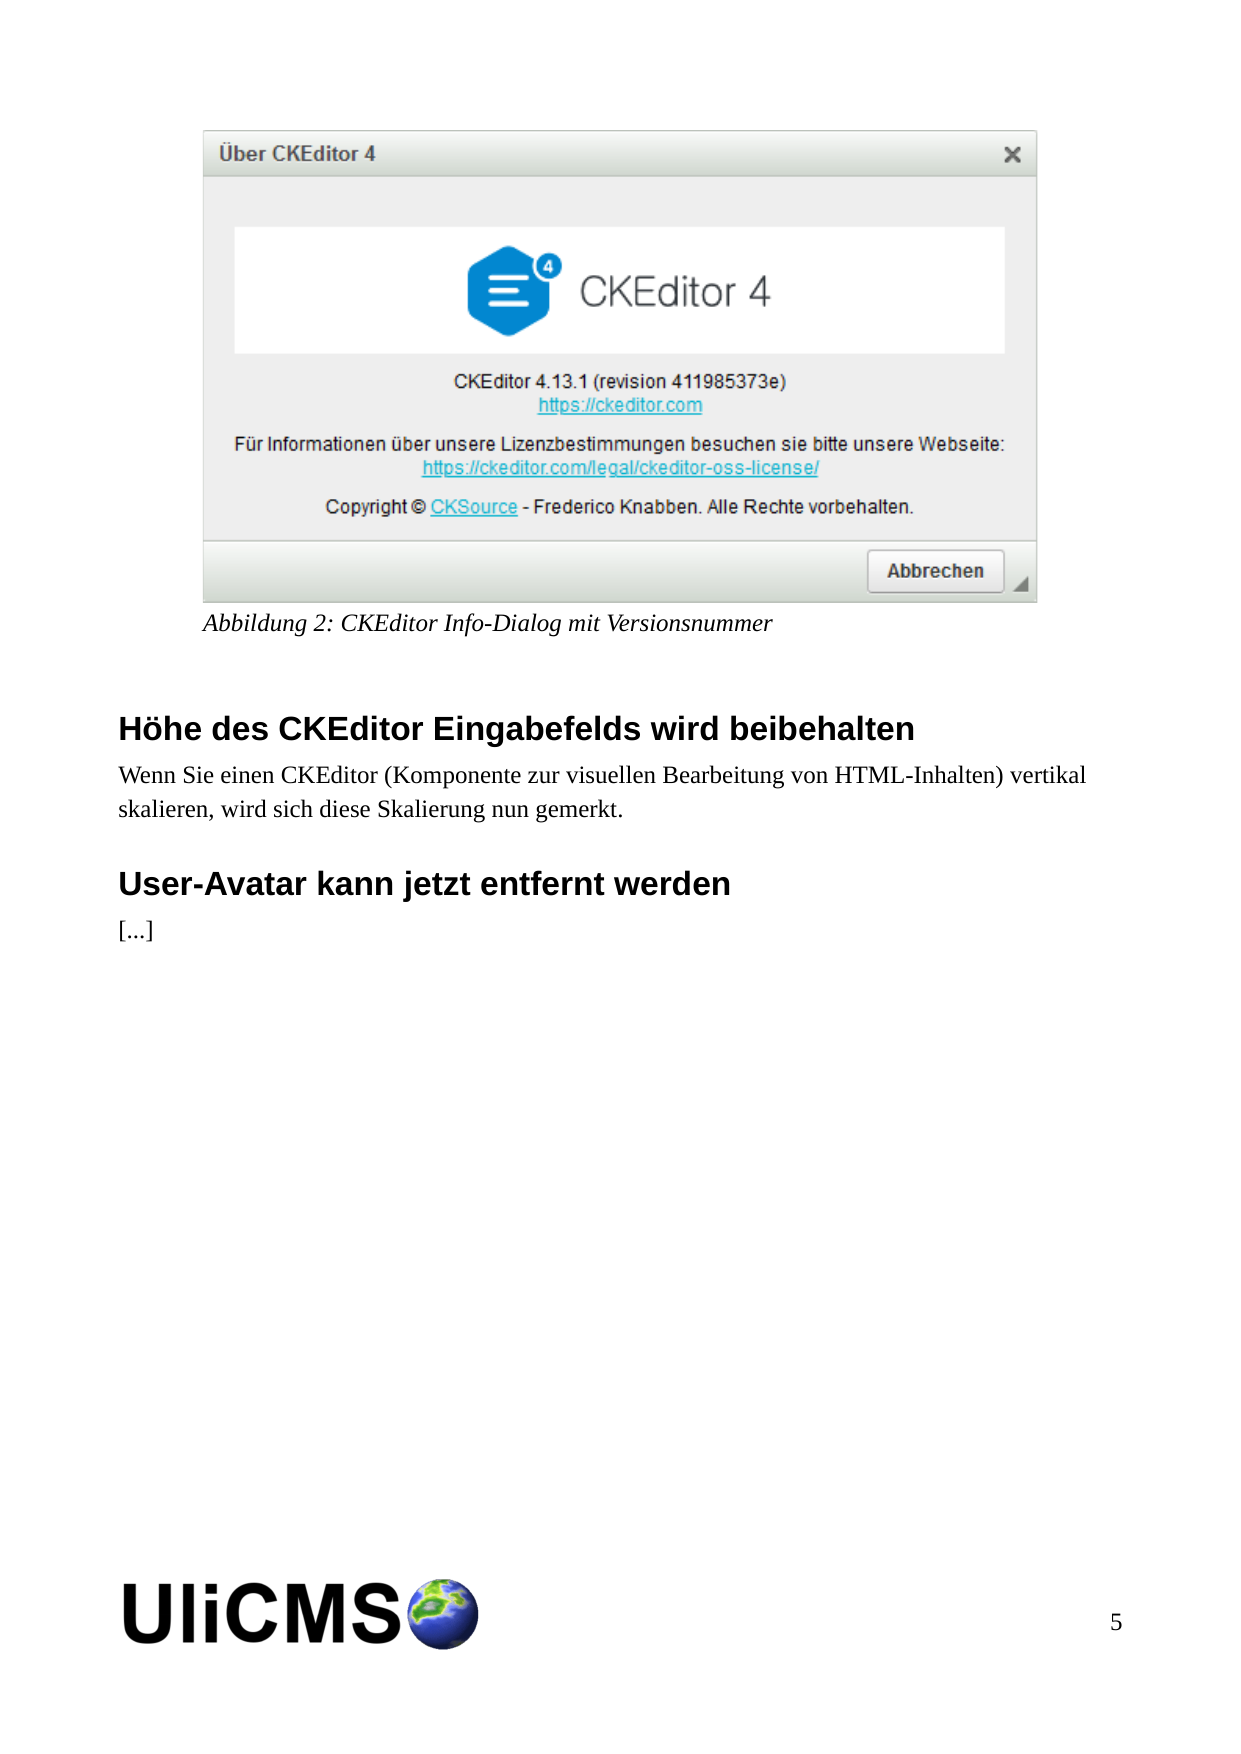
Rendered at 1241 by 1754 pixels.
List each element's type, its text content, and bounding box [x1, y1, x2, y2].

subtitle Höhe des CKEditor Eingabefelds wird beibehalten [118, 709, 1122, 747]
subtitle User-Avatar kann jetzt entfernt werden [118, 864, 1122, 903]
picture [202, 130, 1038, 603]
picture [118, 1578, 479, 1652]
text Abbildung 2: CKEditor Info-Dialog mit Versionsnummer [203, 603, 1037, 637]
text [...] [118, 915, 1122, 944]
text Wenn Sie einen CKEditor (Komponente zur visuellen Bearbeitung von HTML-Inhalten) vertikal skalieren, wird sich diese Skalierung nun gemerkt. [118, 760, 1122, 823]
